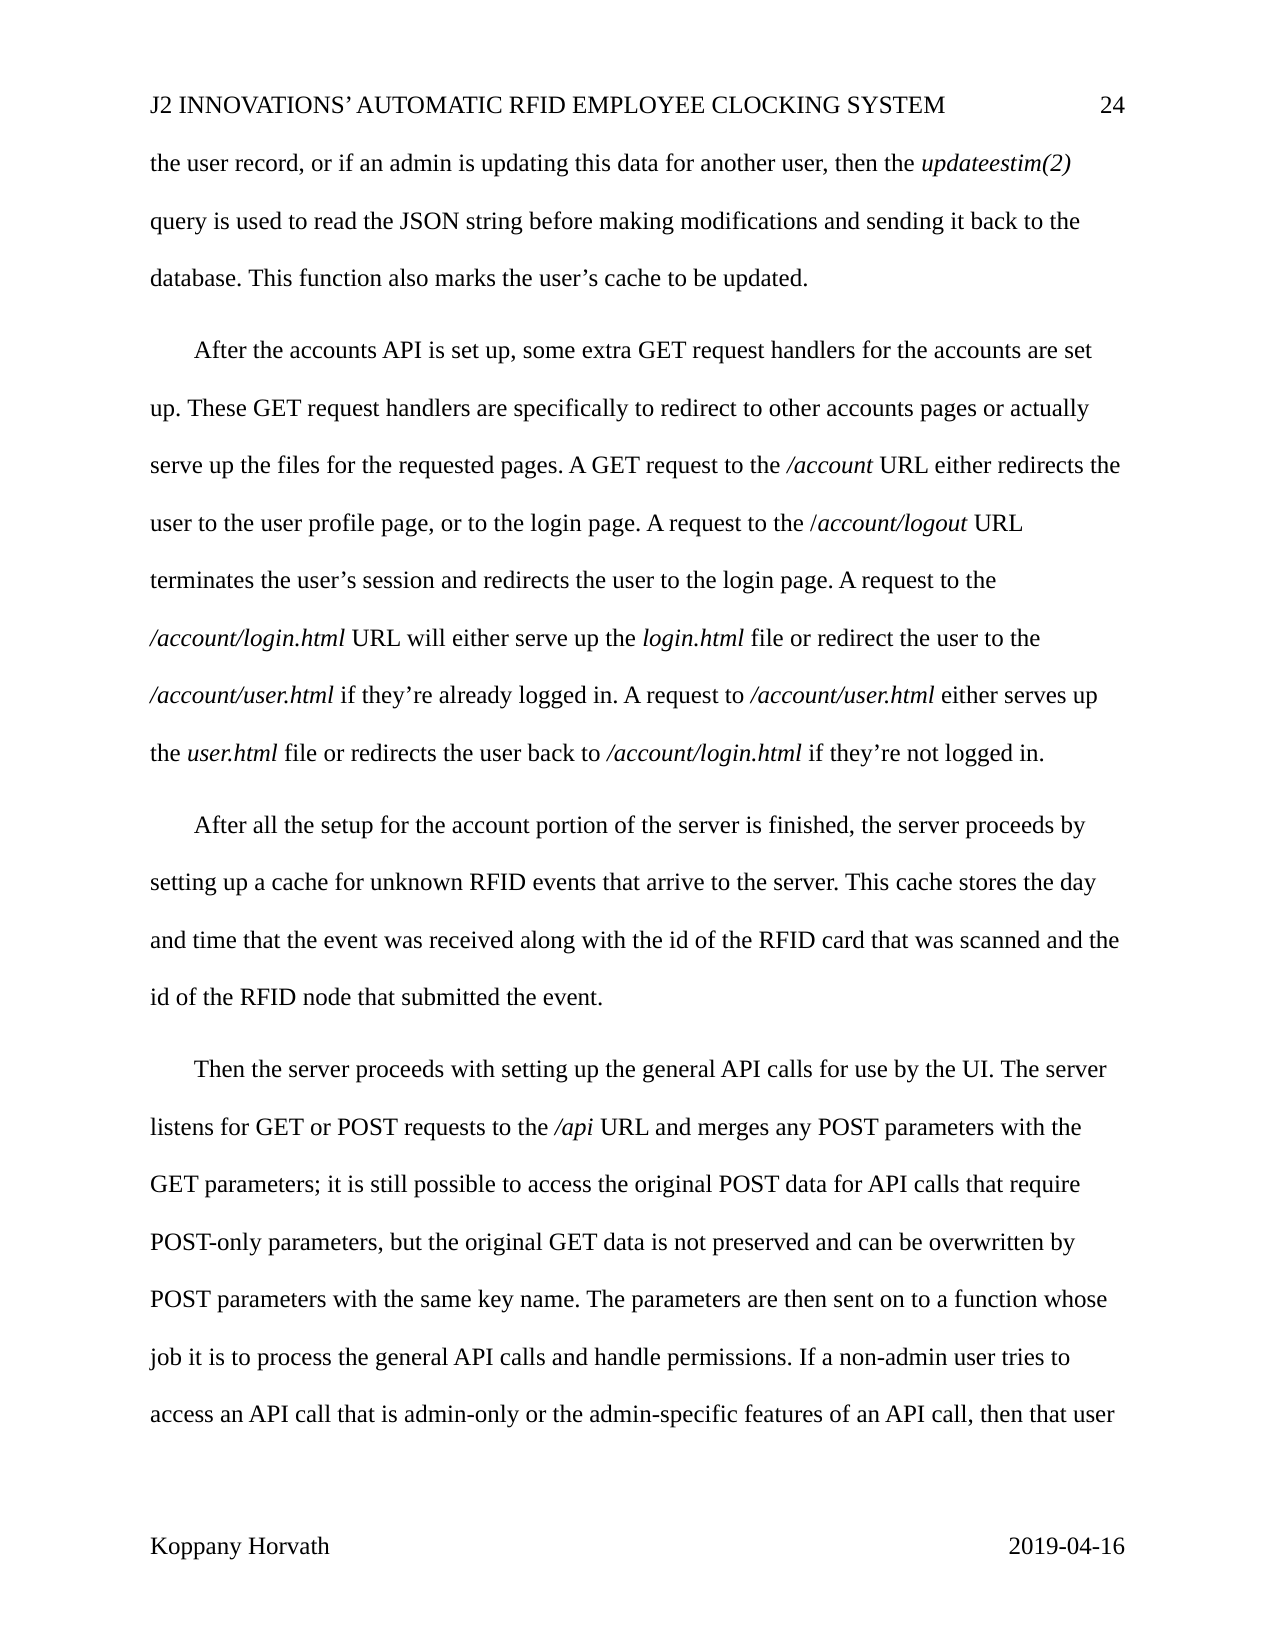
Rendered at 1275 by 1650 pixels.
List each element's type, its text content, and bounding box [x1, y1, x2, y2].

text the user record, or if an admin is updating this data for another user, then the updateestim(2) query is used to read the JSON string before making modifications and sending it back to the database. This function also marks the user’s cache to be updated. [150, 148, 1125, 292]
text After all the setup for the account portion of the server is finished, the server proceeds by setting up a cache for unknown RFID events that arrive to the server. This cache stores the day and time that the event was received along with the id of the RFID card that was scanned and the id of the RFID node that submitted the event. [150, 810, 1125, 1011]
text After the accounts API is set up, some extra GET request handlers for the accounts are set up. These GET request handlers are specifically to redirect to other accounts pages or actually serve up the files for the requested pages. A GET request to the /account URL either redirects the user to the user profile page, or to the login page. A request to the /account/logout URL terminates the user’s session and redirects the user to the login page. A request to the /account/login.html URL will either serve up the login.html file or redirect the user to the /account/user.html if they’re already logged in. A request to /account/user.html either serves up the user.html file or redirects the user back to /account/login.html if they’re not logged in. [150, 335, 1125, 767]
text Then the server proceeds with setting up the general API calls for use by the UI. The server listens for GET or POST requests to the /api URL and merges any POST parameters with the GET parameters; it is still possible to access the original POST data for API calls that require POST-only parameters, but the original GET data is not preserved and can be overwritten by POST parameters with the same key name. The parameters are then sent on to a function whose job it is to process the general API calls and handle permissions. If a non-admin user tries to access an API call that is admin-only or the admin-specific features of an API call, then that user [150, 1054, 1125, 1428]
